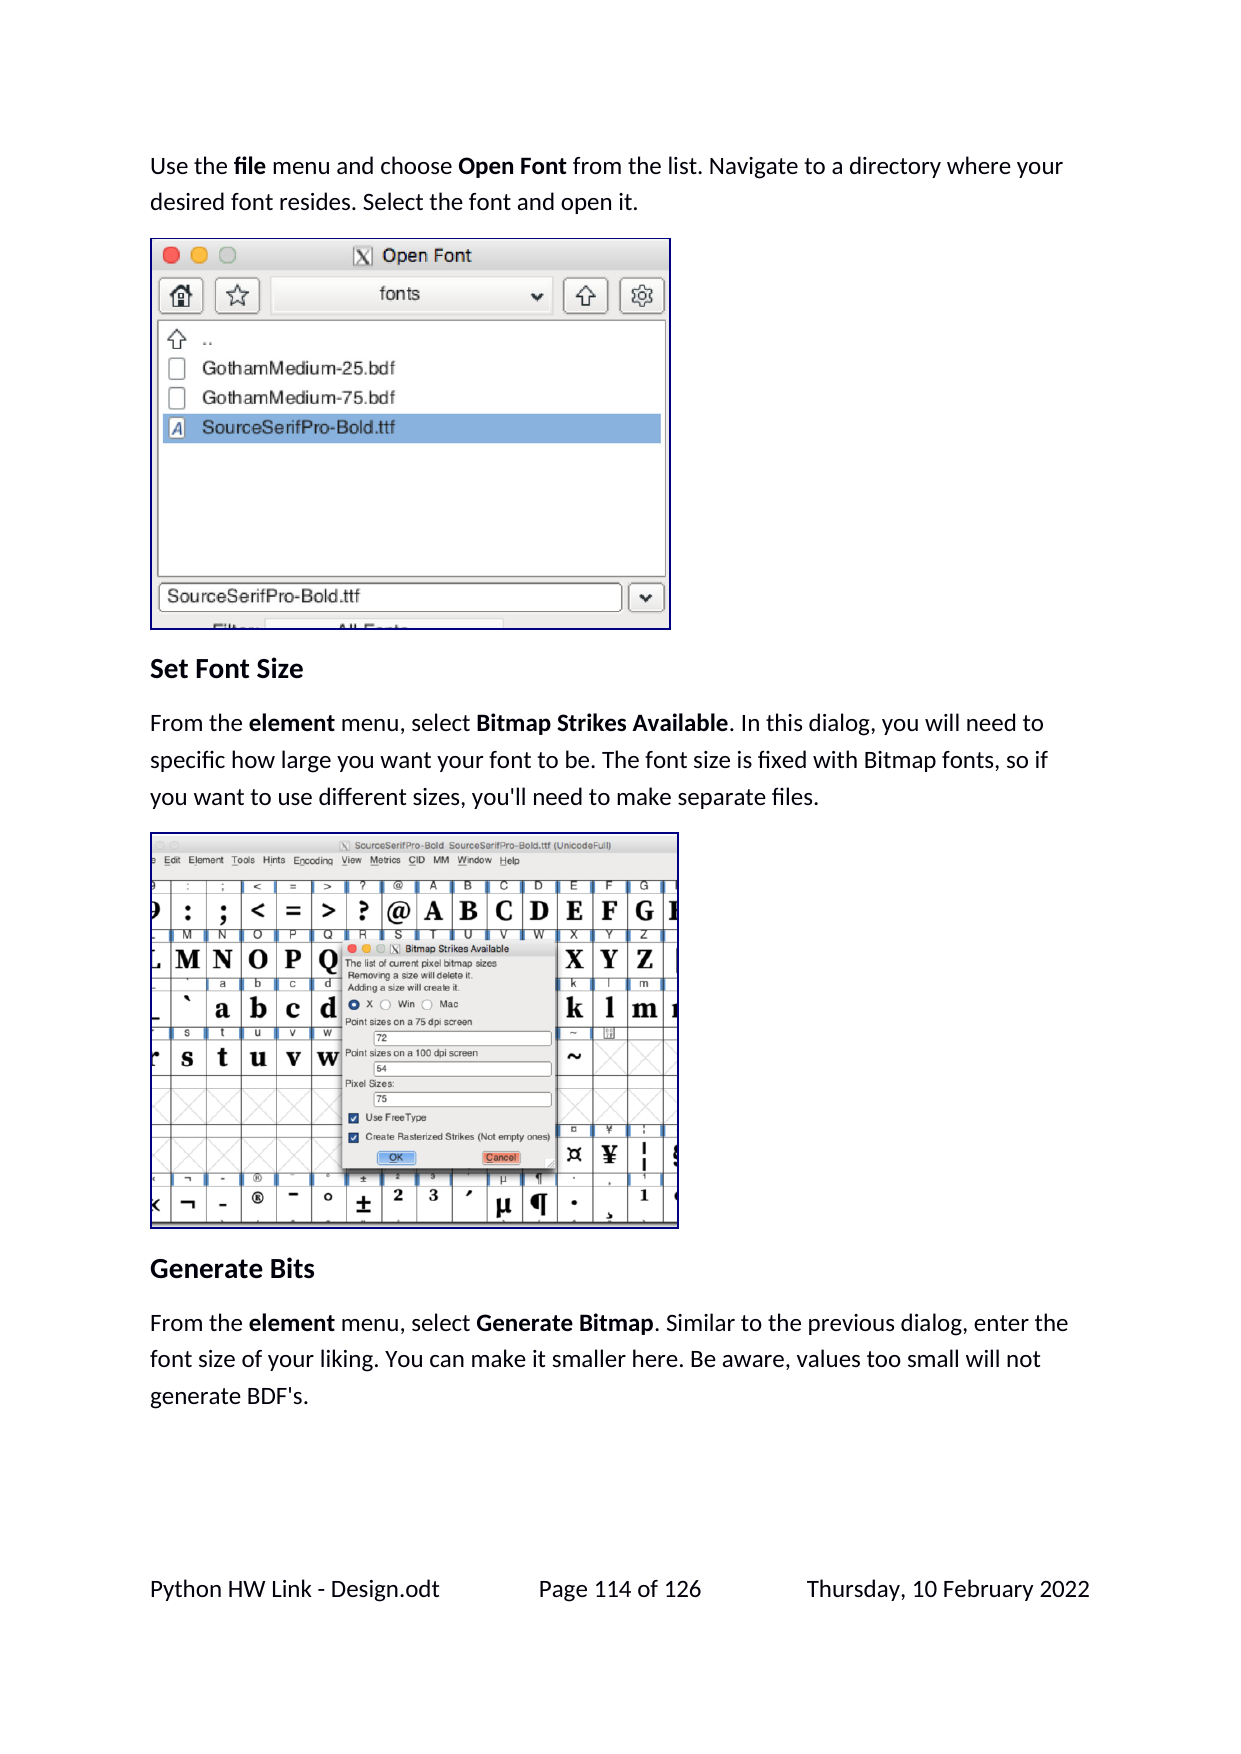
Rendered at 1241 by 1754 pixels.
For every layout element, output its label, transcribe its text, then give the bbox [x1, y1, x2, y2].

picture [152, 834, 677, 1227]
text Use the file menu and choose Open Font from the list. Navigate to a directory where your desired font resides. Select the font and open it. [150, 150, 1090, 217]
text Set Font Size [150, 650, 1090, 686]
text Generate Bits [150, 1250, 1090, 1285]
text From the element menu, select Bitmap Strikes Available. In this dialog, you will need to specific how large you want your font to be. The font size is fixed with Bitmap fonts, so if you want to use different sizes, you'll need to make separate files. [150, 708, 1090, 811]
text From the element menu, select Generate Bitmap. Similar to the previous dialog, enter the font size of your liking. You can make it smaller here. Be aware, values too small will not generate BDF's. [150, 1307, 1090, 1411]
picture [152, 239, 669, 628]
